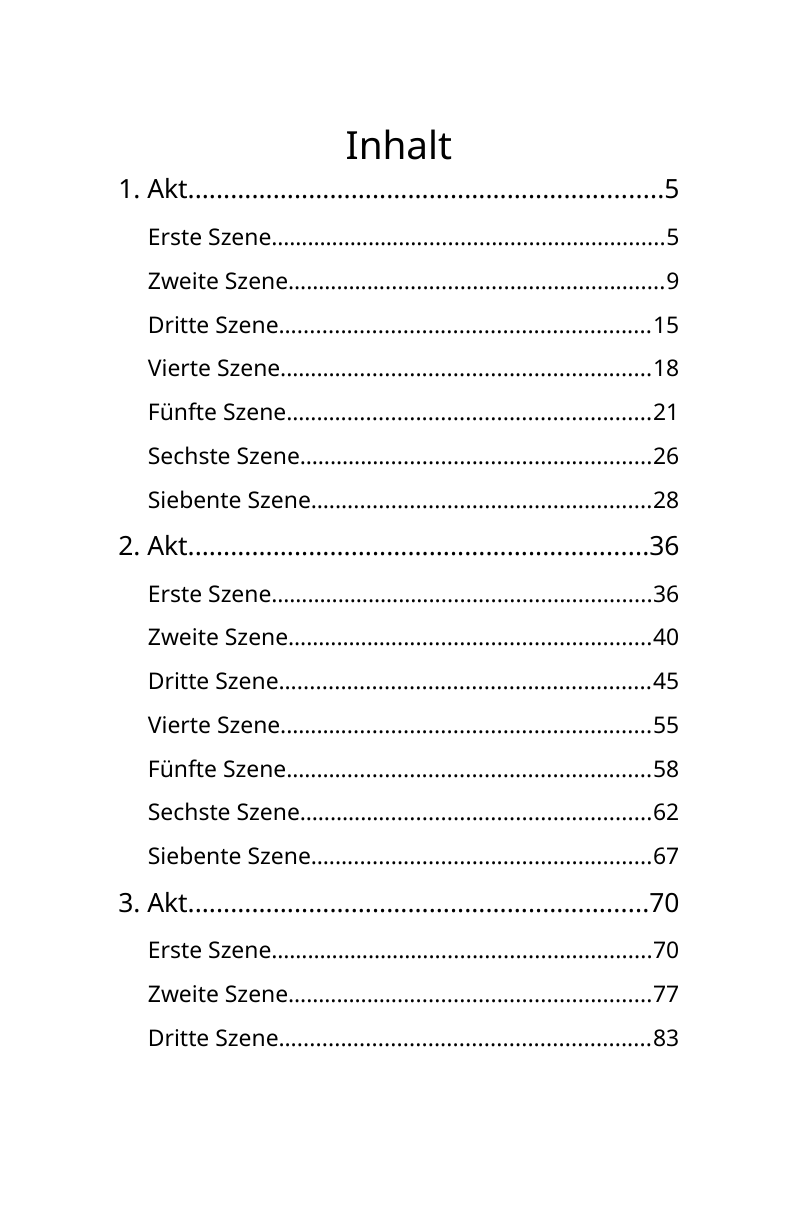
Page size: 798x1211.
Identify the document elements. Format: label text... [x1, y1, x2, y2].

text Erste Szene 70 [148, 934, 679, 965]
text Vierte Szene 55 [148, 709, 679, 740]
text Sechste Szene 62 [148, 796, 679, 828]
text Zweite Szene 9 [148, 265, 679, 296]
text 1. Akt 5 [118, 171, 679, 207]
text Dritte Szene 83 [148, 1022, 679, 1053]
text Siebente Szene 28 [148, 483, 679, 515]
text Erste Szene 5 [148, 221, 679, 252]
text Zweite Szene 77 [148, 978, 679, 1009]
text Vierte Szene 18 [148, 352, 679, 383]
text Siebente Szene 67 [148, 840, 679, 871]
text Sechste Szene 26 [148, 440, 679, 471]
text Dritte Szene 15 [148, 308, 679, 340]
text Fünfte Szene 58 [148, 753, 679, 784]
text Erste Szene 36 [148, 578, 679, 609]
text Fünfte Szene 21 [148, 396, 679, 427]
subtitle Inhalt [118, 118, 679, 171]
text 2. Akt 36 [118, 527, 679, 563]
text 3. Akt 70 [118, 884, 679, 920]
text Dritte Szene 45 [148, 665, 679, 696]
text Zweite Szene 40 [148, 621, 679, 653]
